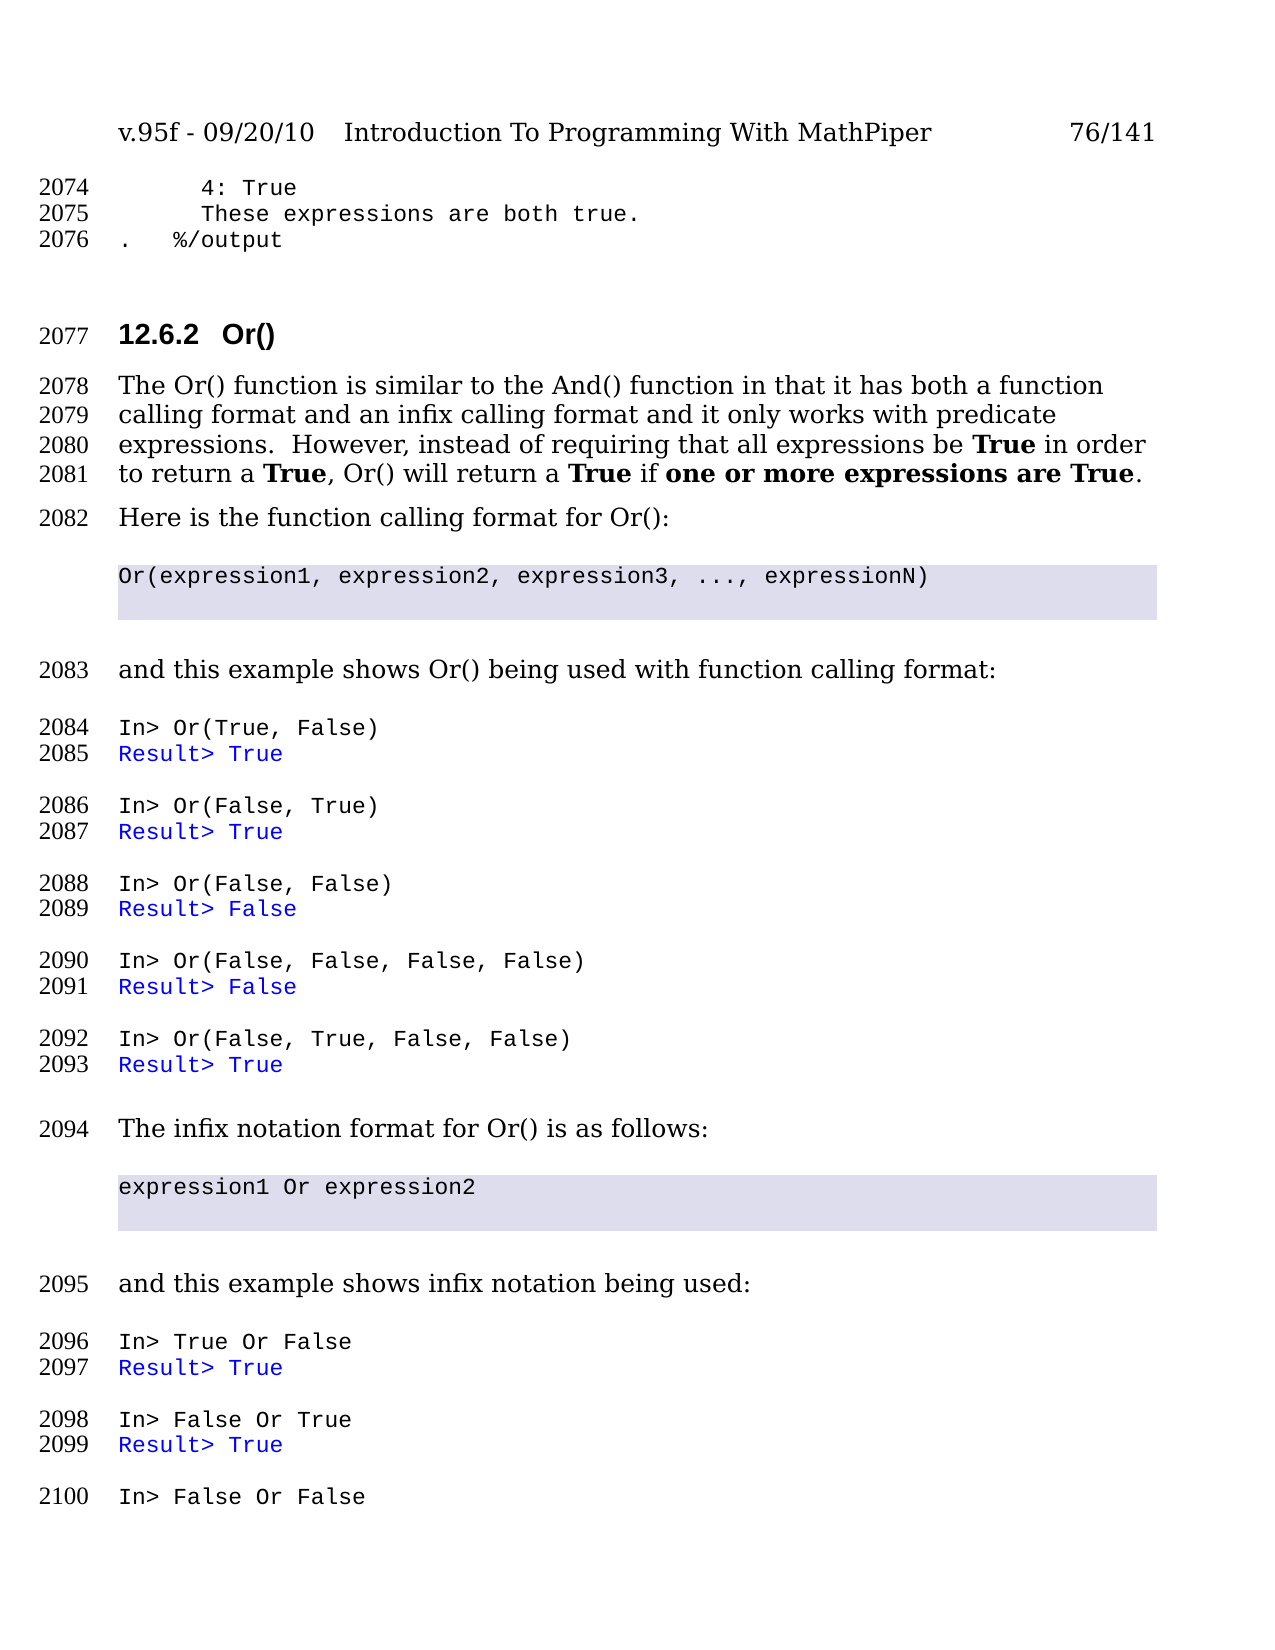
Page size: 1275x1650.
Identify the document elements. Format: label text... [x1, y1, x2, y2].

text 4: True [118, 177, 1157, 203]
text These expressions are both true. [118, 203, 1157, 229]
text The infix notation format for Or() is as follows: [118, 1114, 1157, 1143]
text . %/output [118, 229, 1157, 254]
text In> Or(False, False) [118, 872, 1157, 898]
text and this example shows infix notation being used: [118, 1269, 1157, 1298]
text In> Or(False, True, False, False) [118, 1027, 1157, 1053]
text Result> False [118, 898, 1157, 924]
text In> False Or True [118, 1408, 1157, 1434]
text Result> True [118, 742, 1157, 768]
text Here is the function calling format for Or(): [118, 504, 1157, 533]
text In> False Or False [118, 1486, 1157, 1512]
text In> Or(True, False) [118, 716, 1157, 742]
subtitle Or() [118, 317, 1157, 351]
text Result> True [118, 1053, 1157, 1079]
text In> True Or False [118, 1330, 1157, 1356]
text Result> False [118, 976, 1157, 1002]
table_header expression1 Or expression2 [118, 1175, 1157, 1231]
text Result> True [118, 1434, 1157, 1460]
text and this example shows Or() being used with function calling format: [118, 655, 1157, 684]
text In> Or(False, True) [118, 794, 1157, 820]
table_header Or(expression1, expression2, expression3, ..., expressionN) [118, 565, 1157, 620]
text In> Or(False, False, False, False) [118, 950, 1157, 976]
text Result> True [118, 820, 1157, 846]
text Result> True [118, 1356, 1157, 1382]
text The Or() function is similar to the And() function in that it has both a function calling format and an infix calling format and it only works with predicate expressions. However, instead of requiring that all expressions be True in order to return a True, Or() will return a True if one or more expressions are True. [118, 372, 1157, 489]
